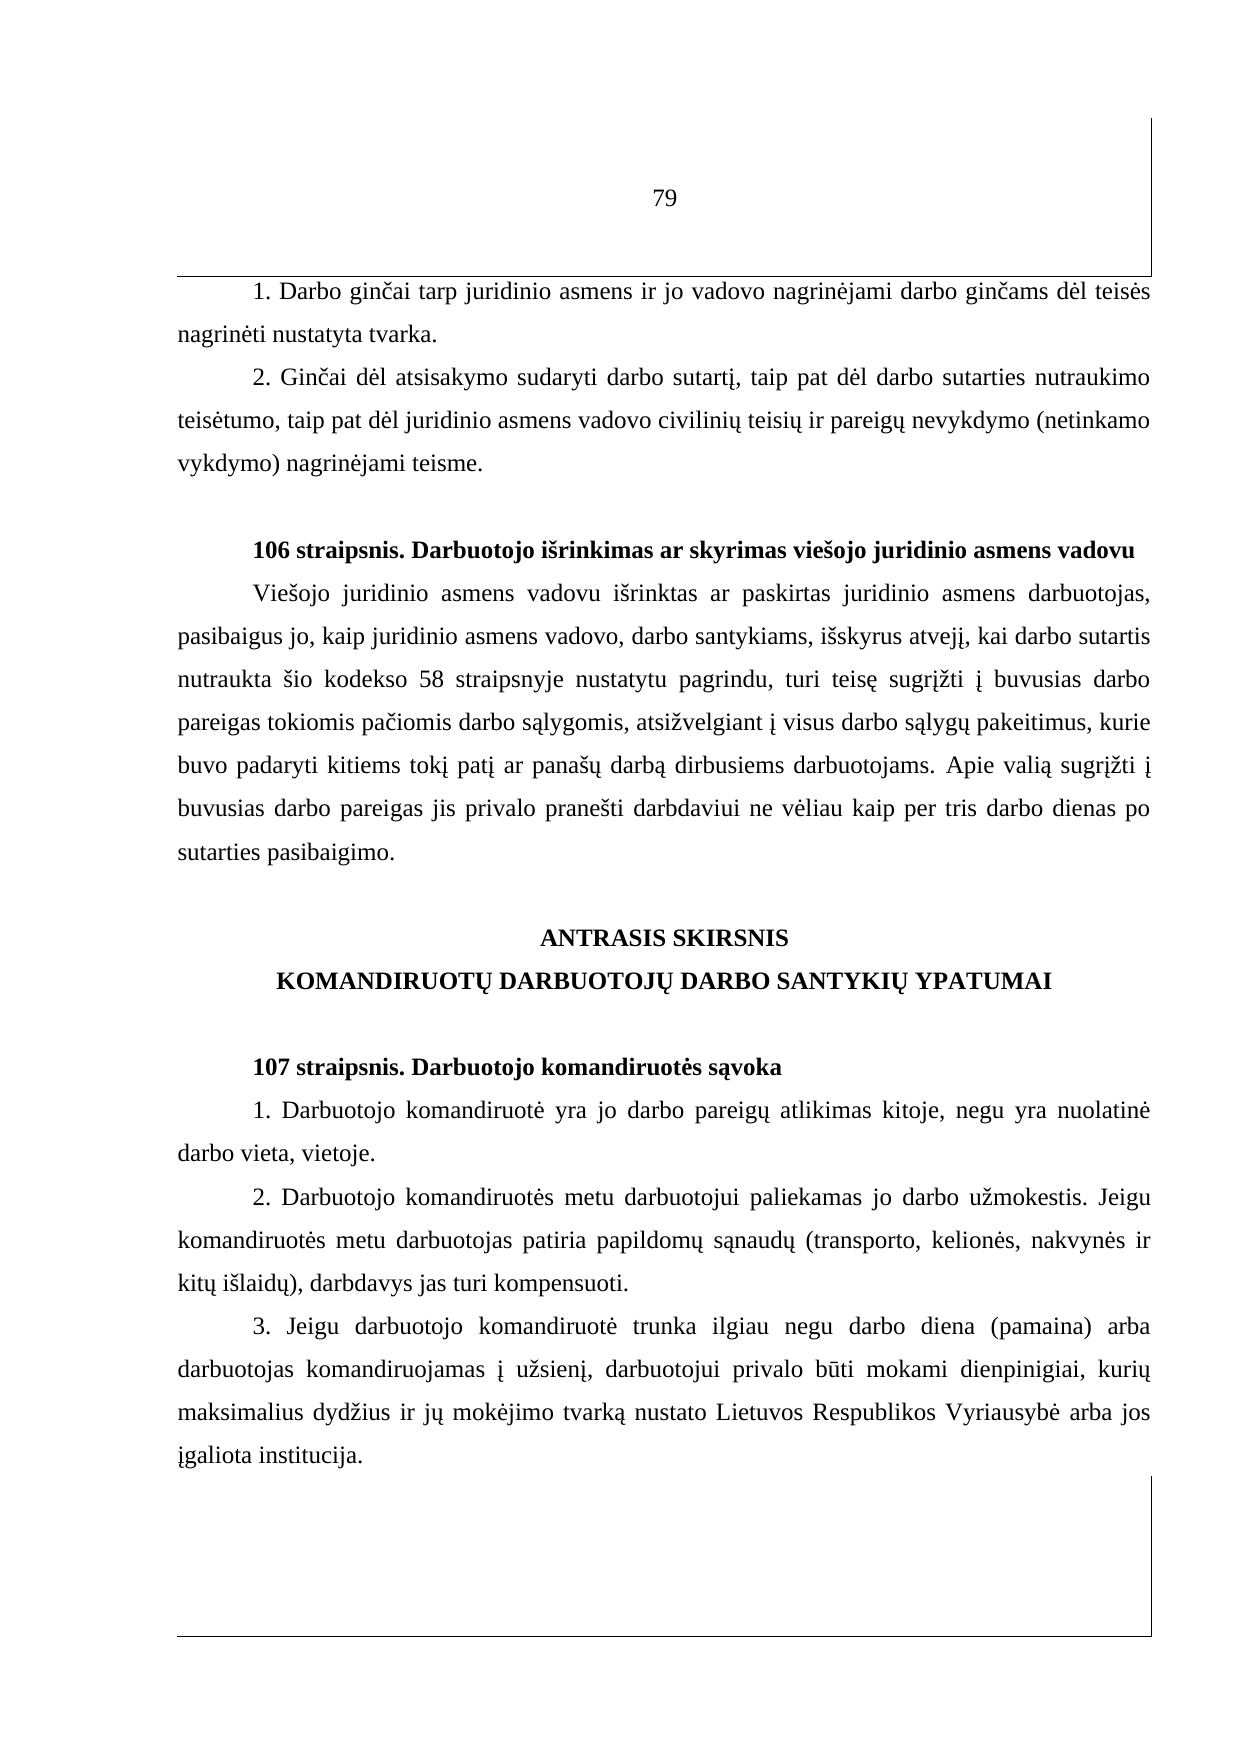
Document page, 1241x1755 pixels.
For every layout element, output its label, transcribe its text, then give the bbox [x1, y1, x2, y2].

text 1. Darbuotojo komandiruotė yra jo darbo pareigų atlikimas kitoje, negu yra nuolatinė darbo vieta, vietoje. [177, 1095, 1152, 1167]
subtitle 106 straipsnis. Darbuotojo išrinkimas ar skyrimas viešojo juridinio asmens vadovu [177, 535, 1152, 563]
text 1. Darbo ginčai tarp juridinio asmens ir jo vadovo nagrinėjami darbo ginčams dėl teisės nagrinėti nustatyta tvarka. [177, 276, 1152, 348]
subtitle 107 straipsnis. Darbuotojo komandiruotės sąvoka [177, 1052, 1152, 1081]
text 2. Darbuotojo komandiruotės metu darbuotojui paliekamas jo darbo užmokestis. Jeigu komandiruotės metu darbuotojas patiria papildomų sąnaudų (transporto, kelionės, nakvynės ir kitų išlaidų), darbdavys jas turi kompensuoti. [177, 1182, 1152, 1297]
text KOMANDIRUOTŲ DARBUOTOJŲ DARBO SANTYKIŲ YPATUMAI [177, 966, 1152, 995]
text ANTRASIS SKIRSNIS [177, 923, 1152, 952]
text Viešojo juridinio asmens vadovu išrinktas ar paskirtas juridinio asmens darbuotojas, pasibaigus jo, kaip juridinio asmens vadovo, darbo santykiams, išskyrus atvejį, kai darbo sutartis nutraukta šio kodekso 58 straipsnyje nustatytu pagrindu, turi teisę sugrįžti į buvusias darbo pareigas tokiomis pačiomis darbo sąlygomis, atsižvelgiant į visus darbo sąlygų pakeitimus, kurie buvo padaryti kitiems tokį patį ar panašų darbą dirbusiems darbuotojams. Apie valią sugrįžti į buvusias darbo pareigas jis privalo pranešti darbdaviui ne vėliau kaip per tris darbo dienas po sutarties pasibaigimo. [177, 578, 1152, 865]
text 3. Jeigu darbuotojo komandiruotė trunka ilgiau negu darbo diena (pamaina) arba darbuotojas komandiruojamas į užsienį, darbuotojui privalo būti mokami dienpinigiai, kurių maksimalius dydžius ir jų mokėjimo tvarką nustato Lietuvos Respublikos Vyriausybė arba jos įgaliota institucija. [177, 1311, 1152, 1469]
text 2. Ginčai dėl atsisakymo sudaryti darbo sutartį, taip pat dėl darbo sutarties nutraukimo teisėtumo, taip pat dėl juridinio asmens vadovo civilinių teisių ir pareigų nevykdymo (netinkamo vykdymo) nagrinėjami teisme. [177, 362, 1152, 477]
